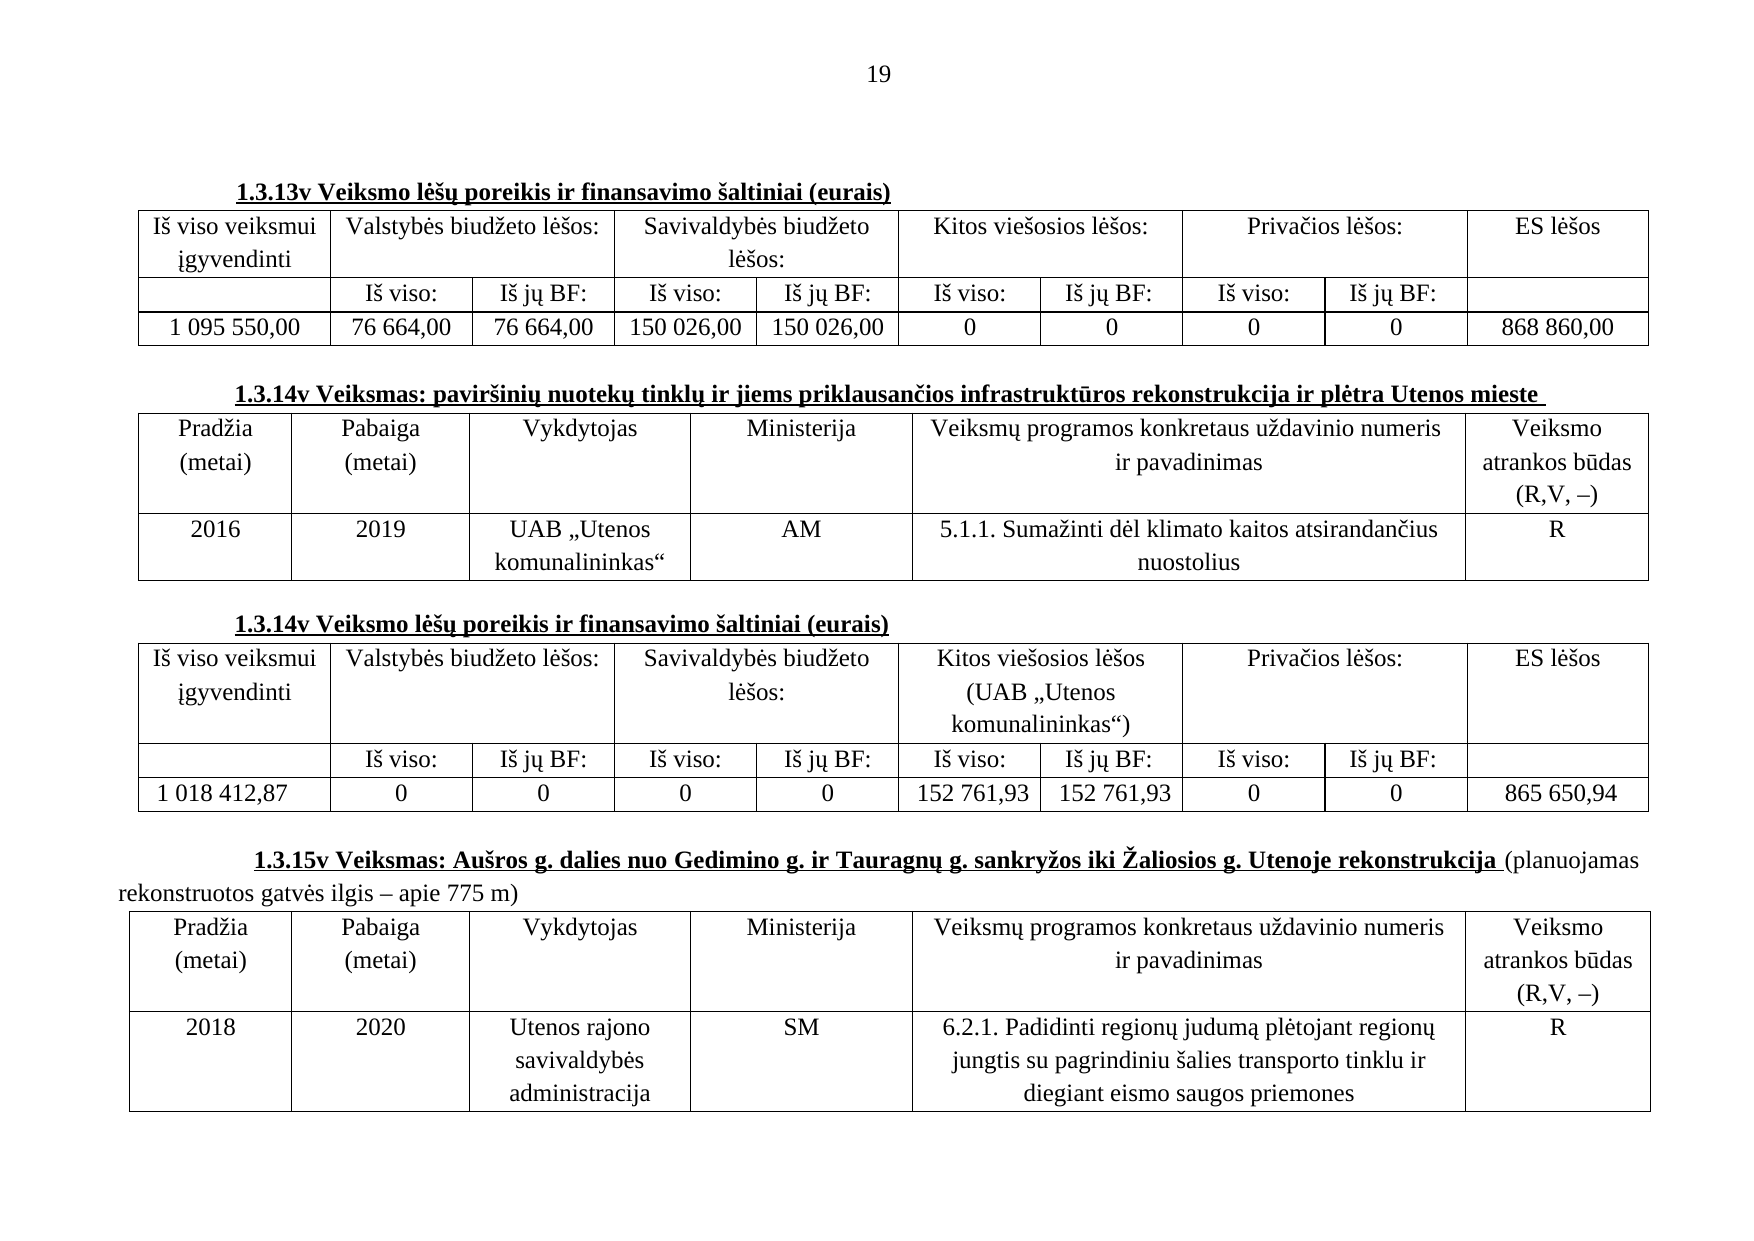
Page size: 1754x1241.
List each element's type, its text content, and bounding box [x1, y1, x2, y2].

table_cell 2020 [292, 1012, 469, 1111]
text 1.3.14v Veiksmo lėšų poreikis ir finansavimo šaltiniai (eurais) [118, 609, 1639, 638]
table_header Privačios lėšos: [1183, 644, 1467, 743]
table_cell Iš jų BF: [757, 278, 898, 311]
table_cell [139, 744, 330, 777]
table_cell AM [691, 514, 912, 580]
table_cell 0 [1326, 313, 1467, 345]
table_header Kitos viešosios lėšos (UAB „Utenos komunalininkas“) [899, 644, 1182, 743]
table_cell Utenos rajono savivaldybės administracija [470, 1012, 690, 1111]
table_cell [139, 278, 330, 311]
table_header Privačios lėšos: [1183, 211, 1467, 277]
table_header Pabaiga (metai) [292, 414, 469, 513]
table_cell [1468, 744, 1648, 777]
table_cell 1 018 412,87 [139, 778, 330, 811]
table_cell R [1466, 1012, 1650, 1111]
table_cell 5.1.1. Sumažinti dėl klimato kaitos atsirandančius nuostolius [913, 514, 1465, 580]
table_header ES lėšos [1468, 644, 1648, 743]
table_cell Iš jų BF: [473, 278, 614, 311]
table_cell 2019 [292, 514, 469, 580]
text 1.3.14v Veiksmas: paviršinių nuotekų tinklų ir jiems priklausančios infrastruktūros rekonstrukcija ir plėtra Utenos mieste [118, 379, 1639, 408]
table_header Ministerija [691, 414, 912, 513]
table_header Veiksmo atrankos būdas (R,V, –) [1466, 912, 1650, 1011]
table_header ES lėšos [1468, 211, 1648, 277]
text 1.3.13v Veiksmo lėšų poreikis ir finansavimo šaltiniai (eurais) [118, 177, 1639, 206]
table_header Pabaiga (metai) [292, 912, 469, 1011]
table_cell 152 761,93 [1041, 778, 1182, 811]
table_header Veiksmų programos konkretaus uždavinio numeris ir pavadinimas [913, 414, 1465, 513]
table_cell Iš viso: [331, 278, 472, 311]
table_cell 0 [331, 778, 472, 811]
table_cell [1468, 278, 1648, 311]
table_cell 865 650,94 [1468, 778, 1648, 811]
table_cell Iš viso: [1183, 278, 1324, 311]
table_cell Iš jų BF: [757, 744, 898, 777]
table_header Iš viso veiksmui įgyvendinti [139, 644, 330, 743]
table_cell 868 860,00 [1468, 313, 1648, 345]
table_header Veiksmų programos konkretaus uždavinio numeris ir pavadinimas [913, 912, 1465, 1011]
table_header Pradžia (metai) [139, 414, 291, 513]
table_cell 2016 [139, 514, 291, 580]
table_header Pradžia (metai) [130, 912, 291, 1011]
table_cell 76 664,00 [331, 313, 472, 345]
table_cell Iš viso: [615, 744, 756, 777]
table_cell Iš jų BF: [1326, 744, 1467, 777]
table_cell 0 [615, 778, 756, 811]
table_cell 76 664,00 [473, 313, 614, 345]
table_cell Iš viso: [615, 278, 756, 311]
table_header Veiksmo atrankos būdas (R,V, –) [1466, 414, 1648, 513]
table_cell Iš jų BF: [1041, 744, 1182, 777]
table_cell 0 [899, 313, 1040, 345]
table_cell 152 761,93 [899, 778, 1040, 811]
table_cell UAB „Utenos komunalininkas“ [470, 514, 690, 580]
table_cell 0 [1326, 778, 1467, 811]
table_header Valstybės biudžeto lėšos: [331, 211, 614, 277]
table_cell 1 095 550,00 [139, 313, 330, 345]
table_header Savivaldybės biudžeto lėšos: [615, 644, 898, 743]
text 1.3.15v Veiksmas: Aušros g. dalies nuo Gedimino g. ir Tauragnų g. sankryžos iki Žaliosios g. Utenoje rekonstrukcija (planuojamas rekonstruotos gatvės ilgis – apie 775 m) [118, 845, 1639, 907]
table_cell 0 [1183, 313, 1324, 345]
table_cell Iš jų BF: [473, 744, 614, 777]
table_cell 6.2.1. Padidinti regionų judumą plėtojant regionų jungtis su pagrindiniu šalies transporto tinklu ir diegiant eismo saugos priemones [913, 1012, 1465, 1111]
table_cell 2018 [130, 1012, 291, 1111]
table_header Ministerija [691, 912, 912, 1011]
table_header Savivaldybės biudžeto lėšos: [615, 211, 898, 277]
table_cell Iš viso: [899, 278, 1040, 311]
table_cell Iš viso: [331, 744, 472, 777]
table_cell Iš jų BF: [1041, 278, 1182, 311]
table_cell SM [691, 1012, 912, 1111]
table_cell 150 026,00 [615, 313, 756, 345]
table_cell 150 026,00 [757, 313, 898, 345]
table_header Vykdytojas [470, 414, 690, 513]
table_cell 0 [757, 778, 898, 811]
table_cell 0 [1183, 778, 1324, 811]
table_header Iš viso veiksmui įgyvendinti [139, 211, 330, 277]
table_cell Iš jų BF: [1326, 278, 1467, 311]
table_cell Iš viso: [1183, 744, 1324, 777]
table_header Kitos viešosios lėšos: [899, 211, 1182, 277]
table_cell Iš viso: [899, 744, 1040, 777]
table_header Valstybės biudžeto lėšos: [331, 644, 614, 743]
table_cell 0 [473, 778, 614, 811]
table_cell R [1466, 514, 1648, 580]
table_header Vykdytojas [470, 912, 690, 1011]
table_cell 0 [1041, 313, 1182, 345]
